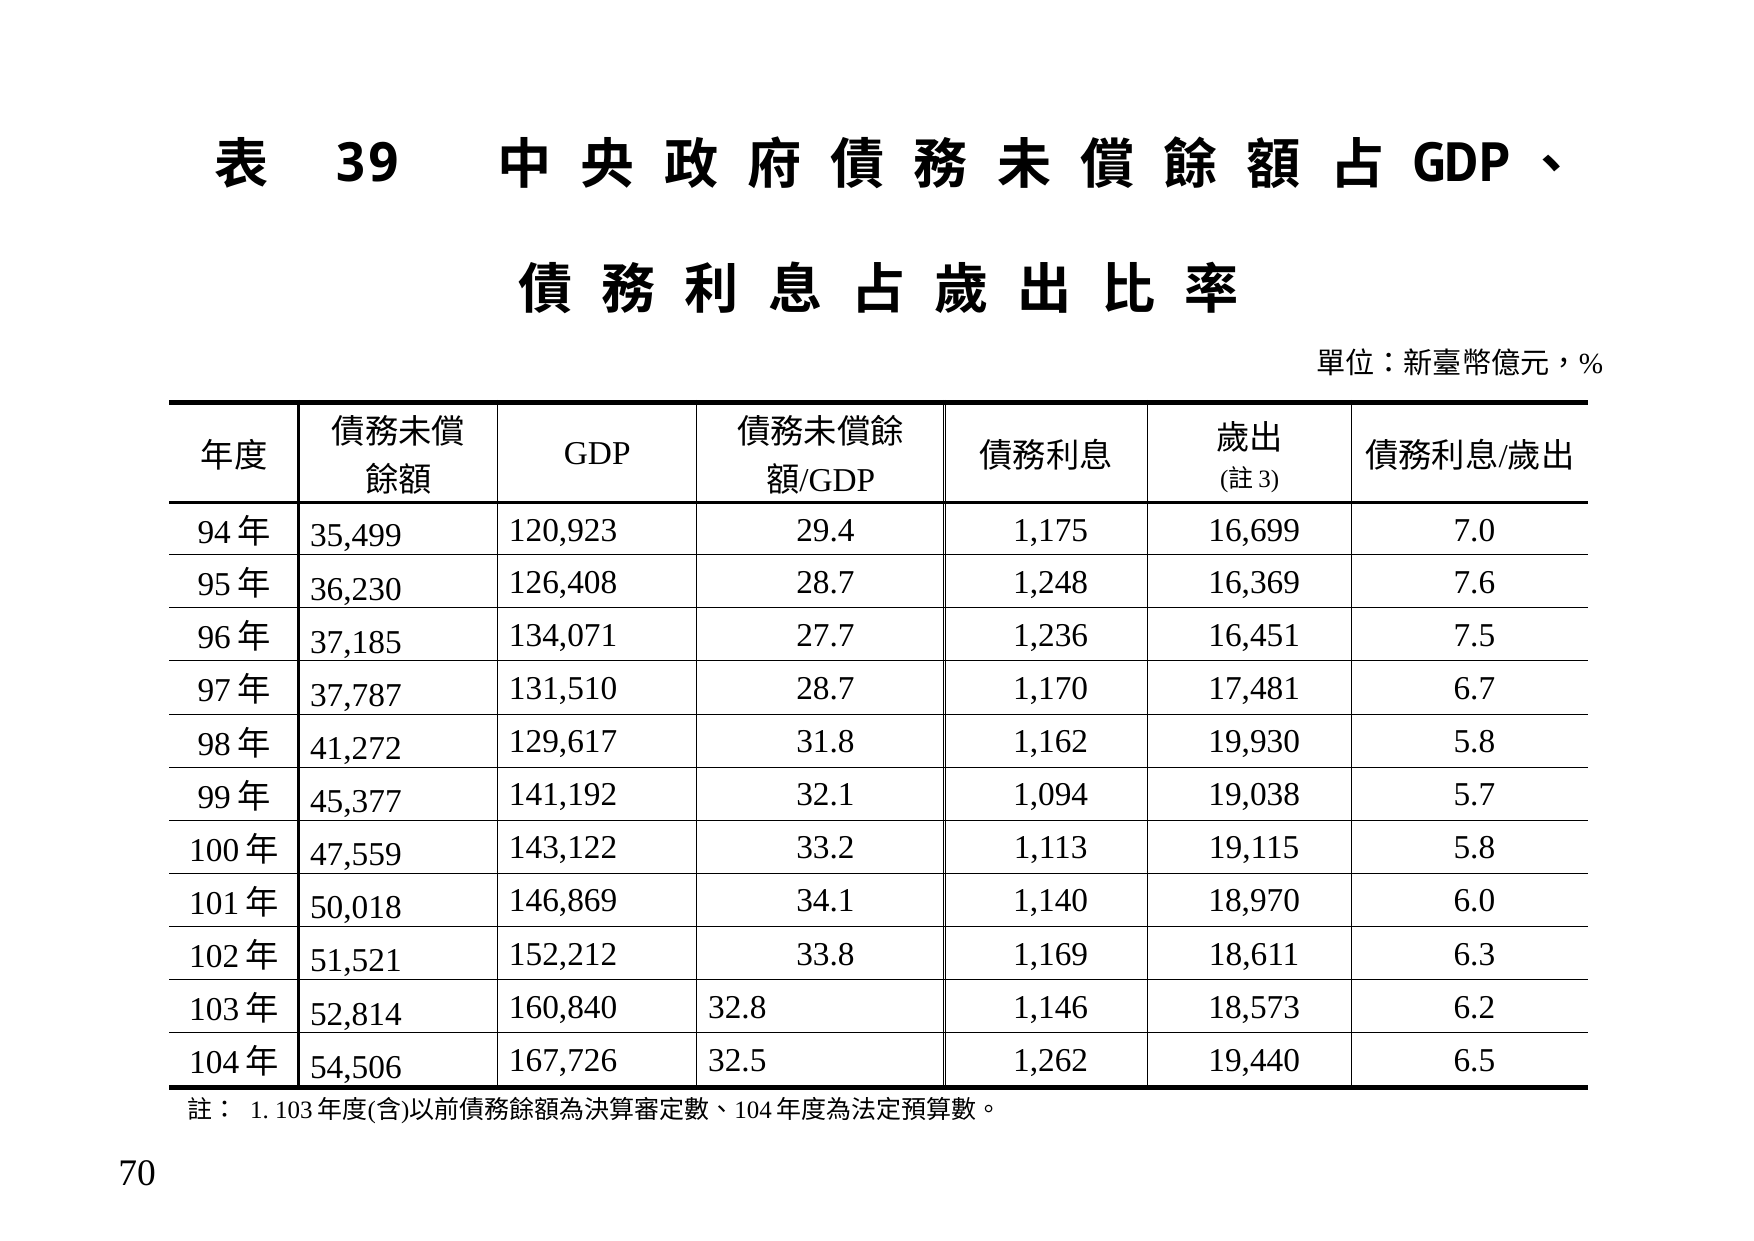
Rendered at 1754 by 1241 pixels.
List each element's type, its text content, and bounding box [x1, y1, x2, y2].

table_cell 120,923 [498, 504, 696, 554]
table_cell 6.2 [1352, 980, 1588, 1032]
table_cell 146,869 [498, 874, 696, 926]
table_cell 103年 [169, 980, 297, 1032]
table_cell 96年 [169, 608, 297, 660]
table_cell 160,840 [498, 980, 696, 1032]
table_cell 6.0 [1352, 874, 1588, 926]
table_cell 54,506 [300, 1033, 497, 1085]
table_cell 99年 [169, 768, 297, 820]
table_cell 1,175 [946, 504, 1147, 554]
table_cell 1,113 [946, 821, 1147, 873]
table_cell 1,140 [946, 874, 1147, 926]
table_cell 167,726 [498, 1033, 696, 1085]
table_cell 32.1 [697, 768, 943, 820]
table_cell 19,440 [1148, 1033, 1351, 1085]
table_cell 5.8 [1352, 715, 1588, 767]
table_cell 129,617 [498, 715, 696, 767]
table_cell 52,814 [300, 980, 497, 1032]
table_cell 131,510 [498, 661, 696, 713]
text 單位：新臺幣億元，% [128, 337, 1603, 383]
table_cell 1,162 [946, 715, 1147, 767]
table_cell 1,236 [946, 608, 1147, 660]
table_cell 101年 [169, 874, 297, 926]
table_cell 41,272 [300, 715, 497, 767]
table_cell 17,481 [1148, 661, 1351, 713]
table_header 債務利息/歲出 [1352, 405, 1588, 501]
table_cell 50,018 [300, 874, 497, 926]
table_cell 35,499 [300, 504, 497, 554]
table_cell 33.8 [697, 927, 943, 979]
table_cell 6.3 [1352, 927, 1588, 979]
table_header 債務未償餘額/GDP [697, 405, 943, 501]
table_header GDP [498, 405, 696, 501]
table_cell 18,611 [1148, 927, 1351, 979]
table_cell 19,930 [1148, 715, 1351, 767]
table_cell 16,369 [1148, 555, 1351, 607]
table_cell 7.5 [1352, 608, 1588, 660]
table_cell 28.7 [697, 555, 943, 607]
table_cell 18,970 [1148, 874, 1351, 926]
table_cell 27.7 [697, 608, 943, 660]
table_cell 19,038 [1148, 768, 1351, 820]
table_cell 100年 [169, 821, 297, 873]
table_cell 95年 [169, 555, 297, 607]
table_cell 37,185 [300, 608, 497, 660]
table_cell 102年 [169, 927, 297, 979]
table_cell 6.7 [1352, 661, 1588, 713]
table_cell 1,146 [946, 980, 1147, 1032]
table_cell 1,094 [946, 768, 1147, 820]
table_cell 126,408 [498, 555, 696, 607]
table_cell 16,699 [1148, 504, 1351, 554]
table_cell 6.5 [1352, 1033, 1588, 1085]
table_cell 51,521 [300, 927, 497, 979]
table_cell 134,071 [498, 608, 696, 660]
table_cell 31.8 [697, 715, 943, 767]
table_cell 1,248 [946, 555, 1147, 607]
table_cell 7.6 [1352, 555, 1588, 607]
table_cell 97年 [169, 661, 297, 713]
subtitle 表39 中央政府債務未償餘額占GDP、債務利息占歲出比率 [128, 87, 1628, 337]
text 註： 1. 103年度(含)以前債務餘額為決算審定數、104年度為法定預算數。 [187, 1094, 1587, 1125]
table_cell 47,559 [300, 821, 497, 873]
table_cell 19,115 [1148, 821, 1351, 873]
table_header 債務利息 [946, 405, 1147, 501]
table_cell 37,787 [300, 661, 497, 713]
table_header 年度 [169, 405, 297, 501]
table_cell 5.7 [1352, 768, 1588, 820]
table_cell 32.8 [697, 980, 943, 1032]
table_cell 16,451 [1148, 608, 1351, 660]
table_cell 141,192 [498, 768, 696, 820]
table_cell 5.8 [1352, 821, 1588, 873]
table_cell 152,212 [498, 927, 696, 979]
table_cell 104年 [169, 1033, 297, 1085]
table_cell 45,377 [300, 768, 497, 820]
table_cell 32.5 [697, 1033, 943, 1085]
table_cell 1,262 [946, 1033, 1147, 1085]
table_cell 7.0 [1352, 504, 1588, 554]
table_cell 94年 [169, 504, 297, 554]
table_cell 33.2 [697, 821, 943, 873]
table_cell 28.7 [697, 661, 943, 713]
table_cell 98年 [169, 715, 297, 767]
table_cell 36,230 [300, 555, 497, 607]
table_cell 143,122 [498, 821, 696, 873]
table_cell 29.4 [697, 504, 943, 554]
table_cell 1,169 [946, 927, 1147, 979]
table_cell 18,573 [1148, 980, 1351, 1032]
table_cell 34.1 [697, 874, 943, 926]
table_cell 1,170 [946, 661, 1147, 713]
table_header 債務未償 餘額 [300, 405, 497, 501]
table_header 歲出 (註3) [1148, 405, 1351, 501]
